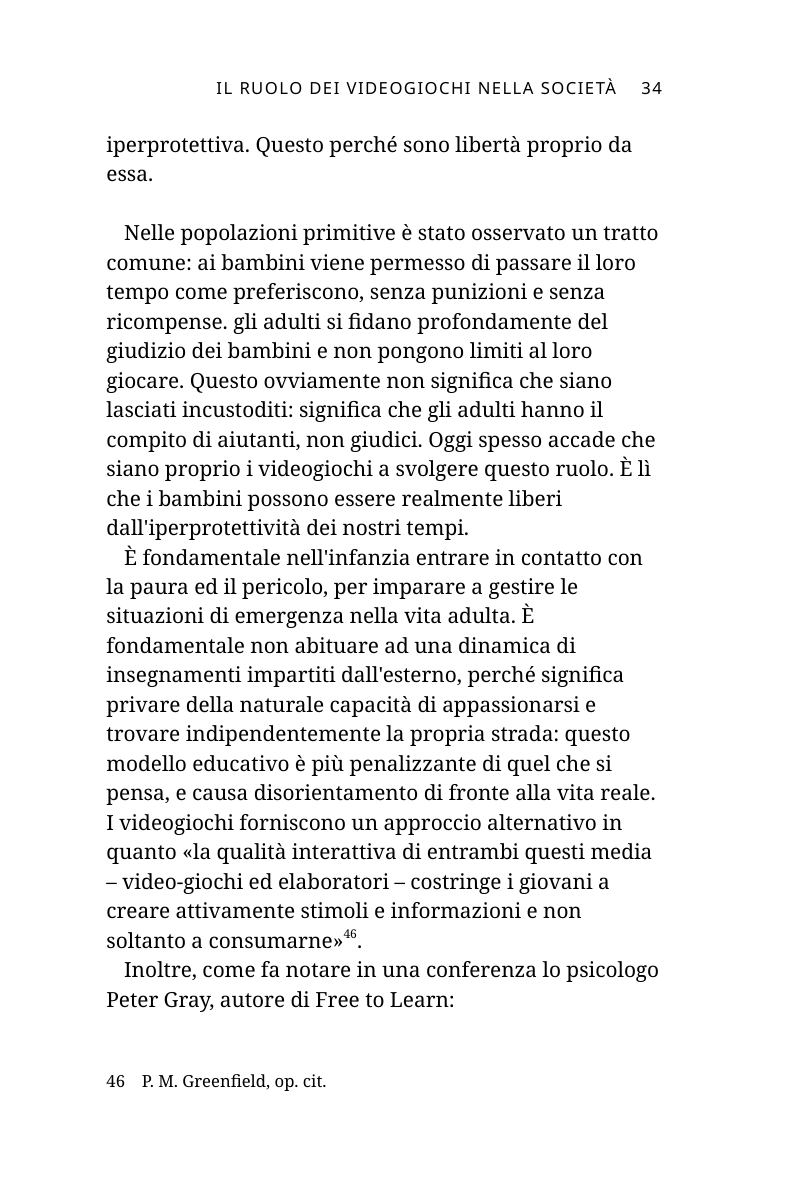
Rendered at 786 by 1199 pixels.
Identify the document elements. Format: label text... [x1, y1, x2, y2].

text È fondamentale nell'infanzia entrare in contatto con la paura ed il pericolo, per imparare a gestire le situazioni di emergenza nella vita adulta. È fondamentale non abituare ad una dinamica di insegnamenti impartiti dall'esterno, perché significa privare della naturale capacità di appassionarsi e trovare indipendentemente la propria strada: questo modello educativo è più penalizzante di quel che si pensa, e causa disorientamento di fronte alla vita reale. I videogiochi forniscono un approccio alternativo in quanto «la qualità interattiva di entrambi questi media – video-giochi ed elaboratori – costringe i giovani a creare attivamente stimoli e informazioni e non soltanto a consumarne». [106, 542, 661, 954]
text P. M. Greenfield, op. cit. [106, 1070, 661, 1093]
text Inoltre, come fa notare in una conferenza lo psicologo Peter Gray, autore di Free to Learn: [106, 954, 661, 1013]
text iperprotettiva. Questo perché sono libertà proprio da essa. [106, 129, 661, 188]
text Nelle popolazioni primitive è stato osservato un tratto comune: ai bambini viene permesso di passare il loro tempo come preferiscono, senza punizioni e senza ricompense. gli adulti si fidano profondamente del giudizio dei bambini e non pongono limiti al loro giocare. Questo ovviamente non significa che siano lasciati incustoditi: significa che gli adulti hanno il compito di aiutanti, non giudici. Oggi spesso accade che siano proprio i videogiochi a svolgere questo ruolo. È lì che i bambini possono essere realmente liberi dall'iperprotettività dei nostri tempi. [106, 217, 661, 542]
